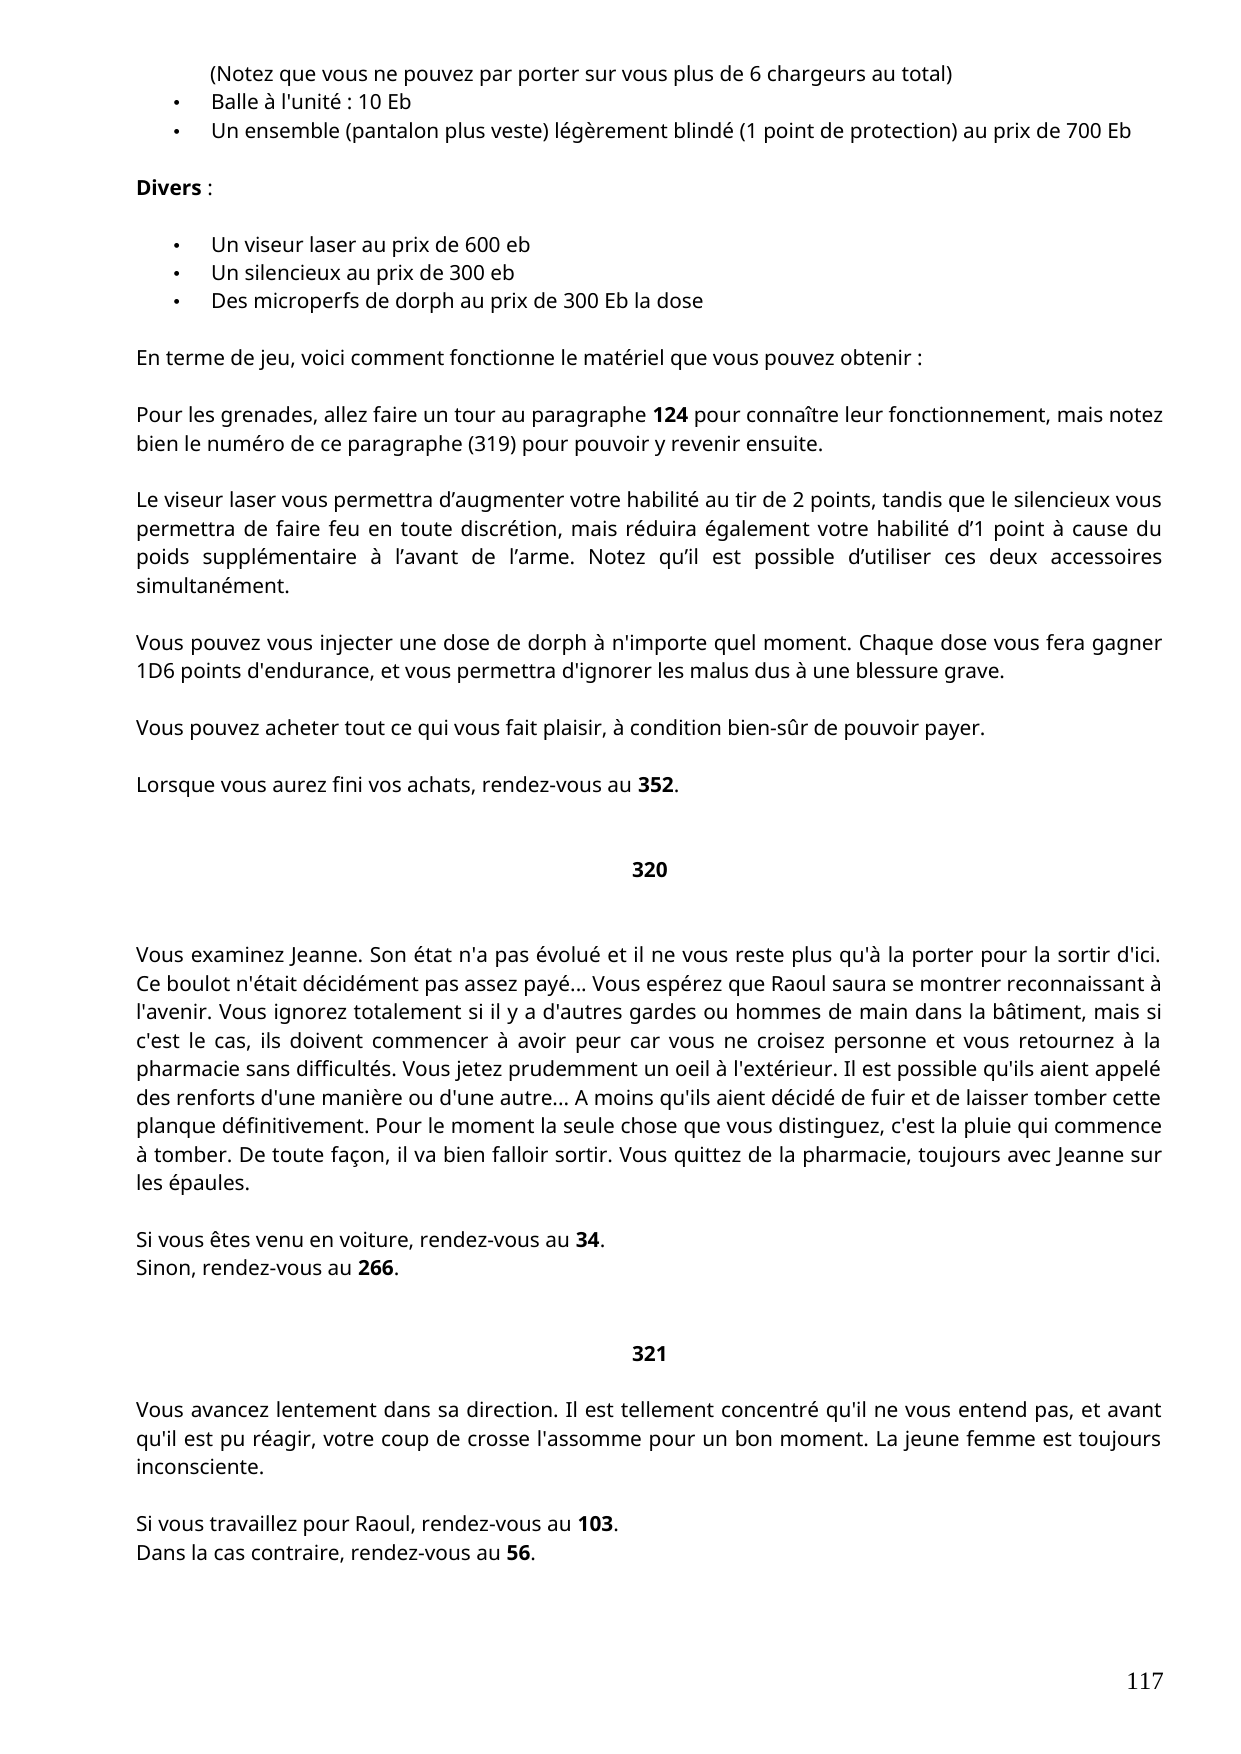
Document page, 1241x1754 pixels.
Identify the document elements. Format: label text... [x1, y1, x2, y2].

text Si vous travaillez pour Raoul, rendez-vous au 103. [136, 1509, 1163, 1538]
text Pour les grenades, allez faire un tour au paragraphe 124 pour connaître leur fonctionnement, mais notez bien le numéro de ce paragraphe (319) pour pouvoir y revenir ensuite. [136, 400, 1163, 457]
list Un viseur laser au prix de 600 eb [173, 230, 1163, 258]
text En terme de jeu, voici comment fonctionne le matériel que vous pouvez obtenir : [136, 343, 1163, 372]
list Balle à l'unité : 10 Eb [173, 87, 1163, 116]
list Un ensemble (pantalon plus veste) légèrement blindé (1 point de protection) au prix de 700 Eb [173, 116, 1163, 144]
text Dans la cas contraire, rendez-vous au 56. [136, 1538, 1163, 1566]
text Vous pouvez acheter tout ce qui vous fait plaisir, à condition bien-sûr de pouvoir payer. [136, 713, 1163, 742]
text Lorsque vous aurez fini vos achats, rendez-vous au 352. [136, 770, 1163, 798]
list Des microperfs de dorph au prix de 300 Eb la dose [173, 287, 1163, 315]
text Sinon, rendez-vous au 266. [136, 1253, 1163, 1282]
text Vous pouvez vous injecter une dose de dorph à n'importe quel moment. Chaque dose vous fera gagner 1D6 points d'endurance, et vous permettra d'ignorer les malus dus à une blessure grave. [136, 628, 1163, 685]
text 320 [136, 855, 1163, 884]
text Vous examinez Jeanne. Son état n'a pas évolué et il ne vous reste plus qu'à la porter pour la sortir d'ici. Ce boulot n'était décidément pas assez payé... Vous espérez que Raoul saura se montrer reconnaissant à l'avenir. Vous ignorez totalement si il y a d'autres gardes ou hommes de main dans la bâtiment, mais si c'est le cas, ils doivent commencer à avoir peur car vous ne croisez personne et vous retournez à la pharmacie sans difficultés. Vous jetez prudemment un oeil à l'extérieur. Il est possible qu'ils aient appelé des renforts d'une manière ou d'une autre... A moins qu'ils aient décidé de fuir et de laisser tomber cette planque définitivement. Pour le moment la seule chose que vous distinguez, c'est la pluie qui commence à tomber. De toute façon, il va bien falloir sortir. Vous quittez de la pharmacie, toujours avec Jeanne sur les épaules. [136, 941, 1163, 1197]
text Le viseur laser vous permettra d’augmenter votre habilité au tir de 2 points, tandis que le silencieux vous permettra de faire feu en toute discrétion, mais réduira également votre habilité d’1 point à cause du poids supplémentaire à l’avant de l’arme. Notez qu’il est possible d’utiliser ces deux accessoires simultanément. [136, 486, 1163, 599]
text Divers : [136, 173, 1163, 201]
text Vous avancez lentement dans sa direction. Il est tellement concentré qu'il ne vous entend pas, et avant qu'il est pu réagir, votre coup de crosse l'assomme pour un bon moment. La jeune femme est toujours inconsciente. [136, 1396, 1163, 1481]
list Un silencieux au prix de 300 eb [173, 258, 1163, 287]
text 321 [136, 1339, 1163, 1367]
text (Notez que vous ne pouvez par porter sur vous plus de 6 chargeurs au total) [136, 59, 1163, 87]
text Si vous êtes venu en voiture, rendez-vous au 34. [136, 1225, 1163, 1253]
